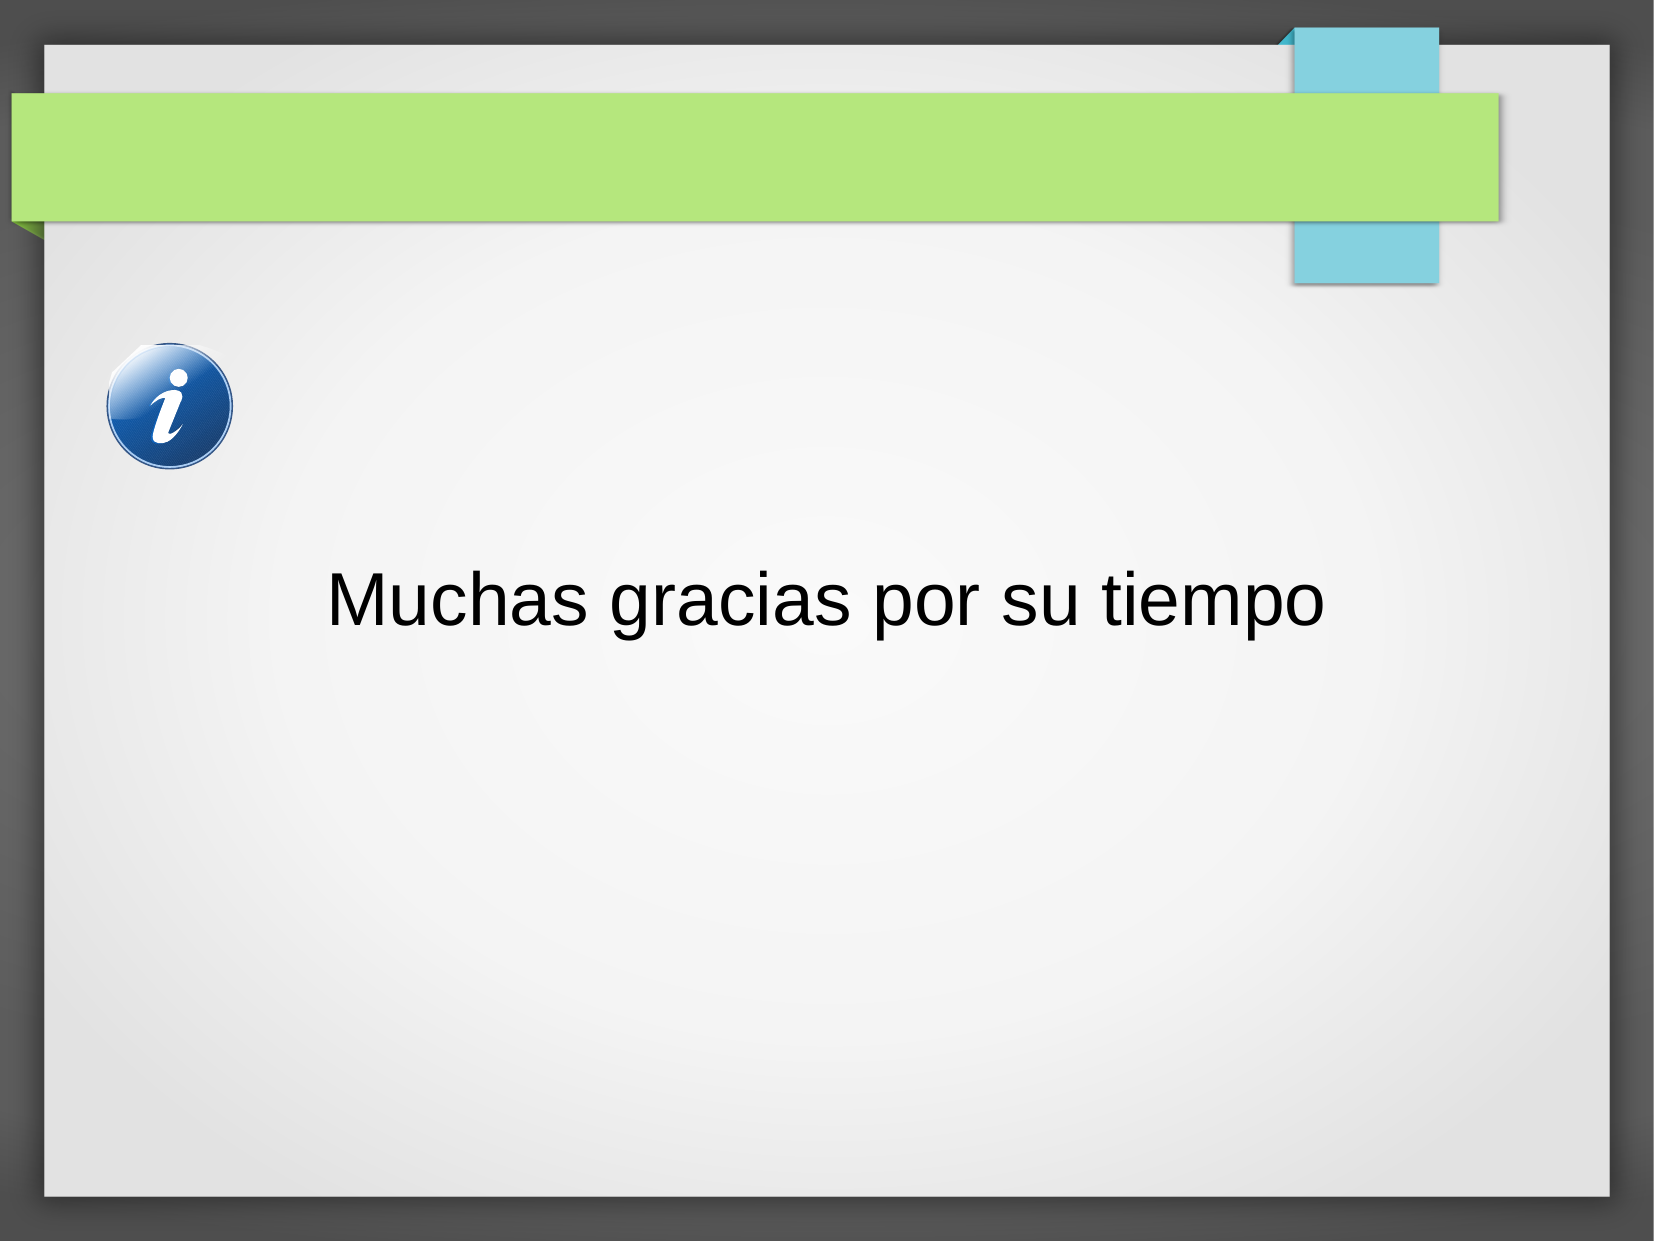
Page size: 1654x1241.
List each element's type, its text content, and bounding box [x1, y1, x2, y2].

title Muchas gracias por su tiempo [82, 496, 1571, 704]
picture [0, 0, 1654, 1241]
